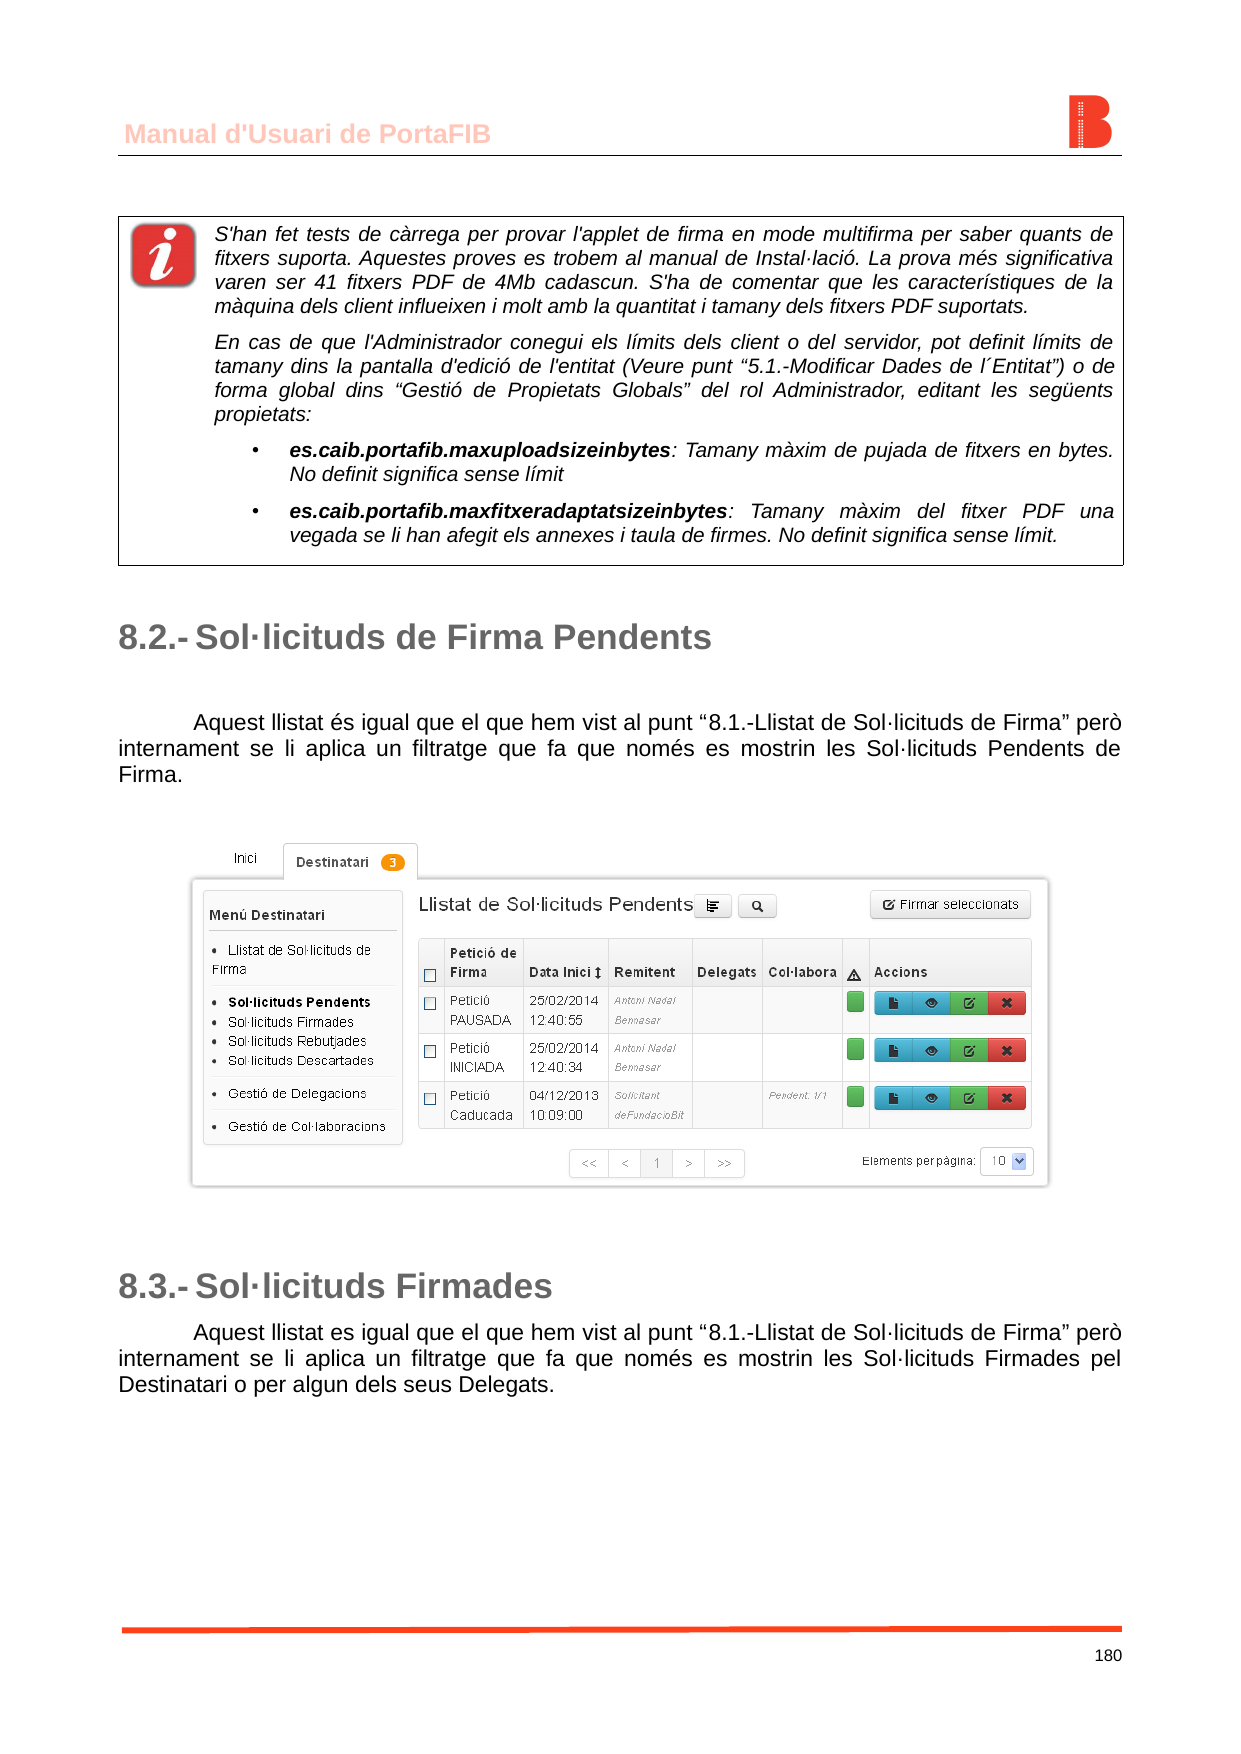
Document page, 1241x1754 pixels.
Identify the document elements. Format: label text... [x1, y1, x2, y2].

subtitle Sol·licituds de Firma Pendents [118, 616, 1122, 657]
picture [1063, 94, 1117, 150]
picture [129, 221, 198, 289]
text Aquest llistat és igual que el que hem vist al punt “8.1Llistat de Sol·licituds de Firma” però internament se li aplica un filtratge que fa que només es mostrin les Sol·licituds Pendents de Firma. [118, 708, 1122, 788]
picture [186, 838, 1054, 1189]
table_header S'han fet tests de càrrega per provar l'applet de firma en mode multifirma per saber quants de fitxers suporta. Aquestes proves es trobem al manual de Instal·lació. La prova més significativa varen ser 41 fitxers PDF de 4Mb cadascun. S'ha de comentar que les característiques de la màquina dels client influeixen i molt amb la quantitat i tamany dels fitxers PDF suportats. En cas de que l'Administrador conegui els límits dels client o del servidor, pot definit límits de tamany dins la pantalla d'edició de l'entitat (Veure punt “5.1Modificar Dades de l´Entitat”) o de forma global dins “Gestió de Propietats Globals” del rol Administrador, editant les següents propietats: es.caib.portafib.maxuploadsizeinbytes: Tamany màxim de pujada de fitxers en bytes. No definit significa sense límit es.caib.portafib.maxfitxeradaptatsizeinbytes: Tamany màxim del fitxer PDF una vegada se li han afegit els annexes i taula de firmes. No definit significa sense límit. [209, 217, 1123, 565]
text Aquest llistat es igual que el que hem vist al punt “8.1Llistat de Sol·licituds de Firma” però internament se li aplica un filtratge que fa que només es mostrin les Sol·licituds Firmades pel Destinatari o per algun dels seus Delegats. [118, 1318, 1122, 1398]
subtitle Sol·licituds Firmades [118, 1265, 1122, 1306]
table_header [119, 217, 209, 565]
